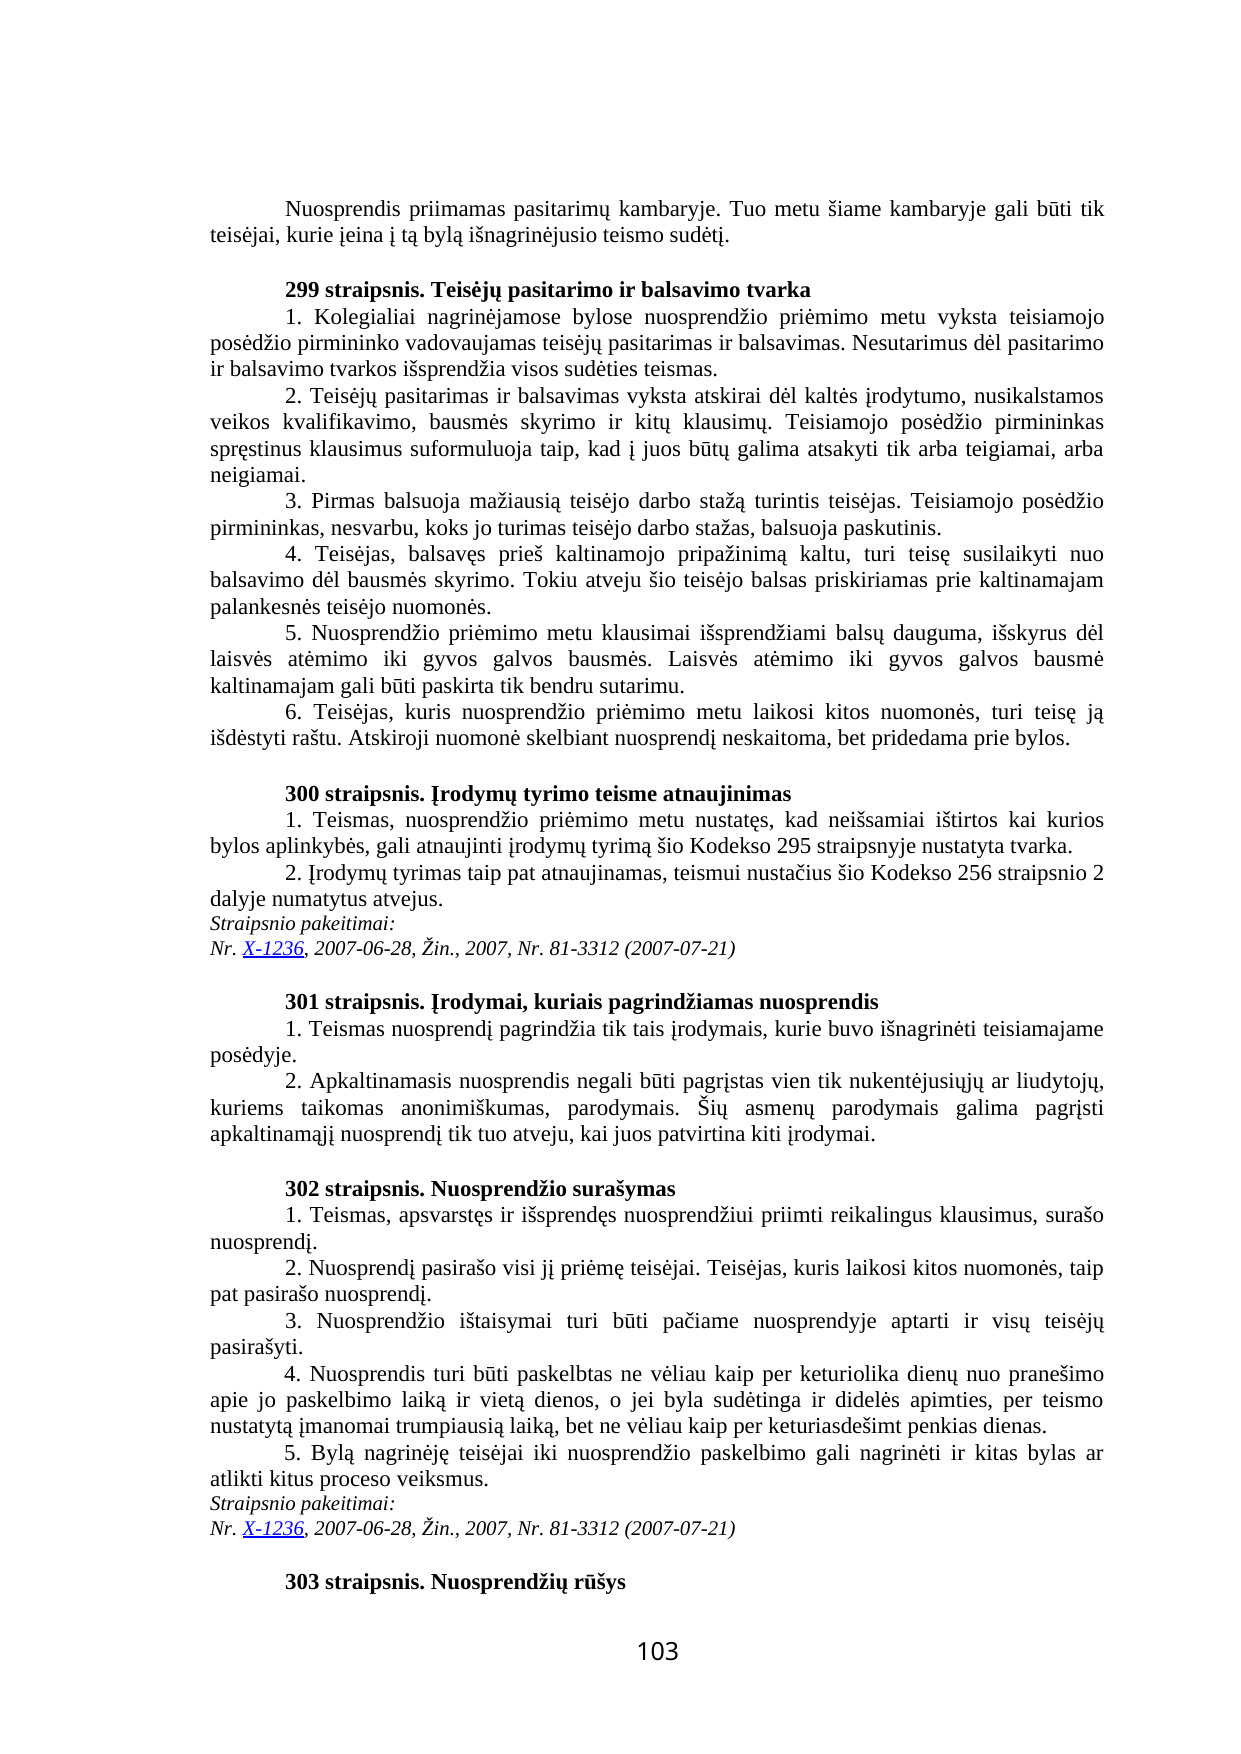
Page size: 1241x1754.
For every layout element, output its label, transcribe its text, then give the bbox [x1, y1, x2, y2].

text 300 straipsnis. Įrodymų tyrimo teisme atnaujinimas [210, 779, 1106, 806]
text 2. Įrodymų tyrimas taip pat atnaujinamas, teismui nustačius šio Kodekso 256 straipsnio 2 dalyje numatytus atvejus. [210, 859, 1106, 911]
text 6. Teisėjas, kuris nuosprendžio priėmimo metu laikosi kitos nuomonės, turi teisę ją išdėstyti raštu. Atskiroji nuomonė skelbiant nuosprendį neskaitoma, bet pridedama prie bylos. [210, 698, 1106, 751]
text 2. Teisėjų pasitarimas ir balsavimas vyksta atskirai dėl kaltės įrodytumo, nusikalstamos veikos kvalifikavimo, bausmės skyrimo ir kitų klausimų. Teisiamojo posėdžio pirmininkas spręstinus klausimus suformuluoja taip, kad į juos būtų galima atsakyti tik arba teigiamai, arba neigiamai. [210, 382, 1106, 487]
text 1. Teismas nuosprendį pagrindžia tik tais įrodymais, kurie buvo išnagrinėti teisiamajame posėdyje. [210, 1014, 1106, 1067]
text 1. Kolegialiai nagrinėjamose bylose nuosprendžio priėmimo metu vyksta teisiamojo posėdžio pirmininko vadovaujamas teisėjų pasitarimas ir balsavimas. Nesutarimus dėl pasitarimo ir balsavimo tvarkos išsprendžia visos sudėties teismas. [210, 303, 1106, 382]
text 3. Pirmas balsuoja mažiausią teisėjo darbo stažą turintis teisėjas. Teisiamojo posėdžio pirmininkas, nesvarbu, koks jo turimas teisėjo darbo stažas, balsuoja paskutinis. [210, 487, 1106, 540]
text 303 straipsnis. Nuosprendžių rūšys [210, 1568, 1106, 1594]
text 4. Nuosprendis turi būti paskelbtas ne vėliau kaip per keturiolika dienų nuo pranešimo apie jo paskelbimo laiką ir vietą dienos, o jei byla sudėtinga ir didelės apimties, per teismo nustatytą įmanomai trumpiausią laiką, bet ne vėliau kaip per keturiasdešimt penkias dienas. [210, 1359, 1106, 1439]
text Straipsnio pakeitimai: [210, 911, 1106, 935]
text 2. Apkaltinamasis nuosprendis negali būti pagrįstas vien tik nukentėjusiųjų ar liudytojų, kuriems taikomas anonimiškumas, parodymais. Šių asmenų parodymais galima pagrįsti apkaltinamąjį nuosprendį tik tuo atveju, kai juos patvirtina kiti įrodymai. [210, 1067, 1106, 1146]
text 2. Nuosprendį pasirašo visi jį priėmę teisėjai. Teisėjas, kuris laikosi kitos nuomonės, taip pat pasirašo nuosprendį. [210, 1254, 1106, 1307]
text 299 straipsnis. Teisėjų pasitarimo ir balsavimo tvarka [210, 276, 1106, 303]
text Nuosprendis priimamas pasitarimų kambaryje. Tuo metu šiame kambaryje gali būti tik teisėjai, kurie įeina į tą bylą išnagrinėjusio teismo sudėtį. [210, 195, 1106, 248]
text 5. Bylą nagrinėję teisėjai iki nuosprendžio paskelbimo gali nagrinėti ir kitas bylas ar atlikti kitus proceso veiksmus. [210, 1439, 1106, 1491]
text Straipsnio pakeitimai: [210, 1491, 1106, 1515]
text 3. Nuosprendžio ištaisymai turi būti pačiame nuosprendyje aptarti ir visų teisėjų pasirašyti. [210, 1307, 1106, 1359]
text Nr. X-1236, 2007-06-28, Žin., 2007, Nr. 81-3312 (2007-07-21) [210, 1515, 1106, 1539]
text 1. Teismas, apsvarstęs ir išsprendęs nuosprendžiui priimti reikalingus klausimus, surašo nuosprendį. [210, 1201, 1106, 1254]
text 1. Teismas, nuosprendžio priėmimo metu nustatęs, kad neišsamiai ištirtos kai kurios bylos aplinkybės, gali atnaujinti įrodymų tyrimą šio Kodekso 295 straipsnyje nustatyta tvarka. [210, 806, 1106, 859]
text 5. Nuosprendžio priėmimo metu klausimai išsprendžiami balsų dauguma, išskyrus dėl laisvės atėmimo iki gyvos galvos bausmės. Laisvės atėmimo iki gyvos galvos bausmė kaltinamajam gali būti paskirta tik bendru sutarimu. [210, 619, 1106, 698]
text 4. Teisėjas, balsavęs prieš kaltinamojo pripažinimą kaltu, turi teisę susilaikyti nuo balsavimo dėl bausmės skyrimo. Tokiu atveju šio teisėjo balsas priskiriamas prie kaltinamajam palankesnės teisėjo nuomonės. [210, 540, 1106, 619]
text 302 straipsnis. Nuosprendžio surašymas [210, 1175, 1106, 1201]
text 301 straipsnis. Įrodymai, kuriais pagrindžiamas nuosprendis [210, 988, 1106, 1014]
text Nr. X-1236, 2007-06-28, Žin., 2007, Nr. 81-3312 (2007-07-21) [210, 935, 1106, 959]
